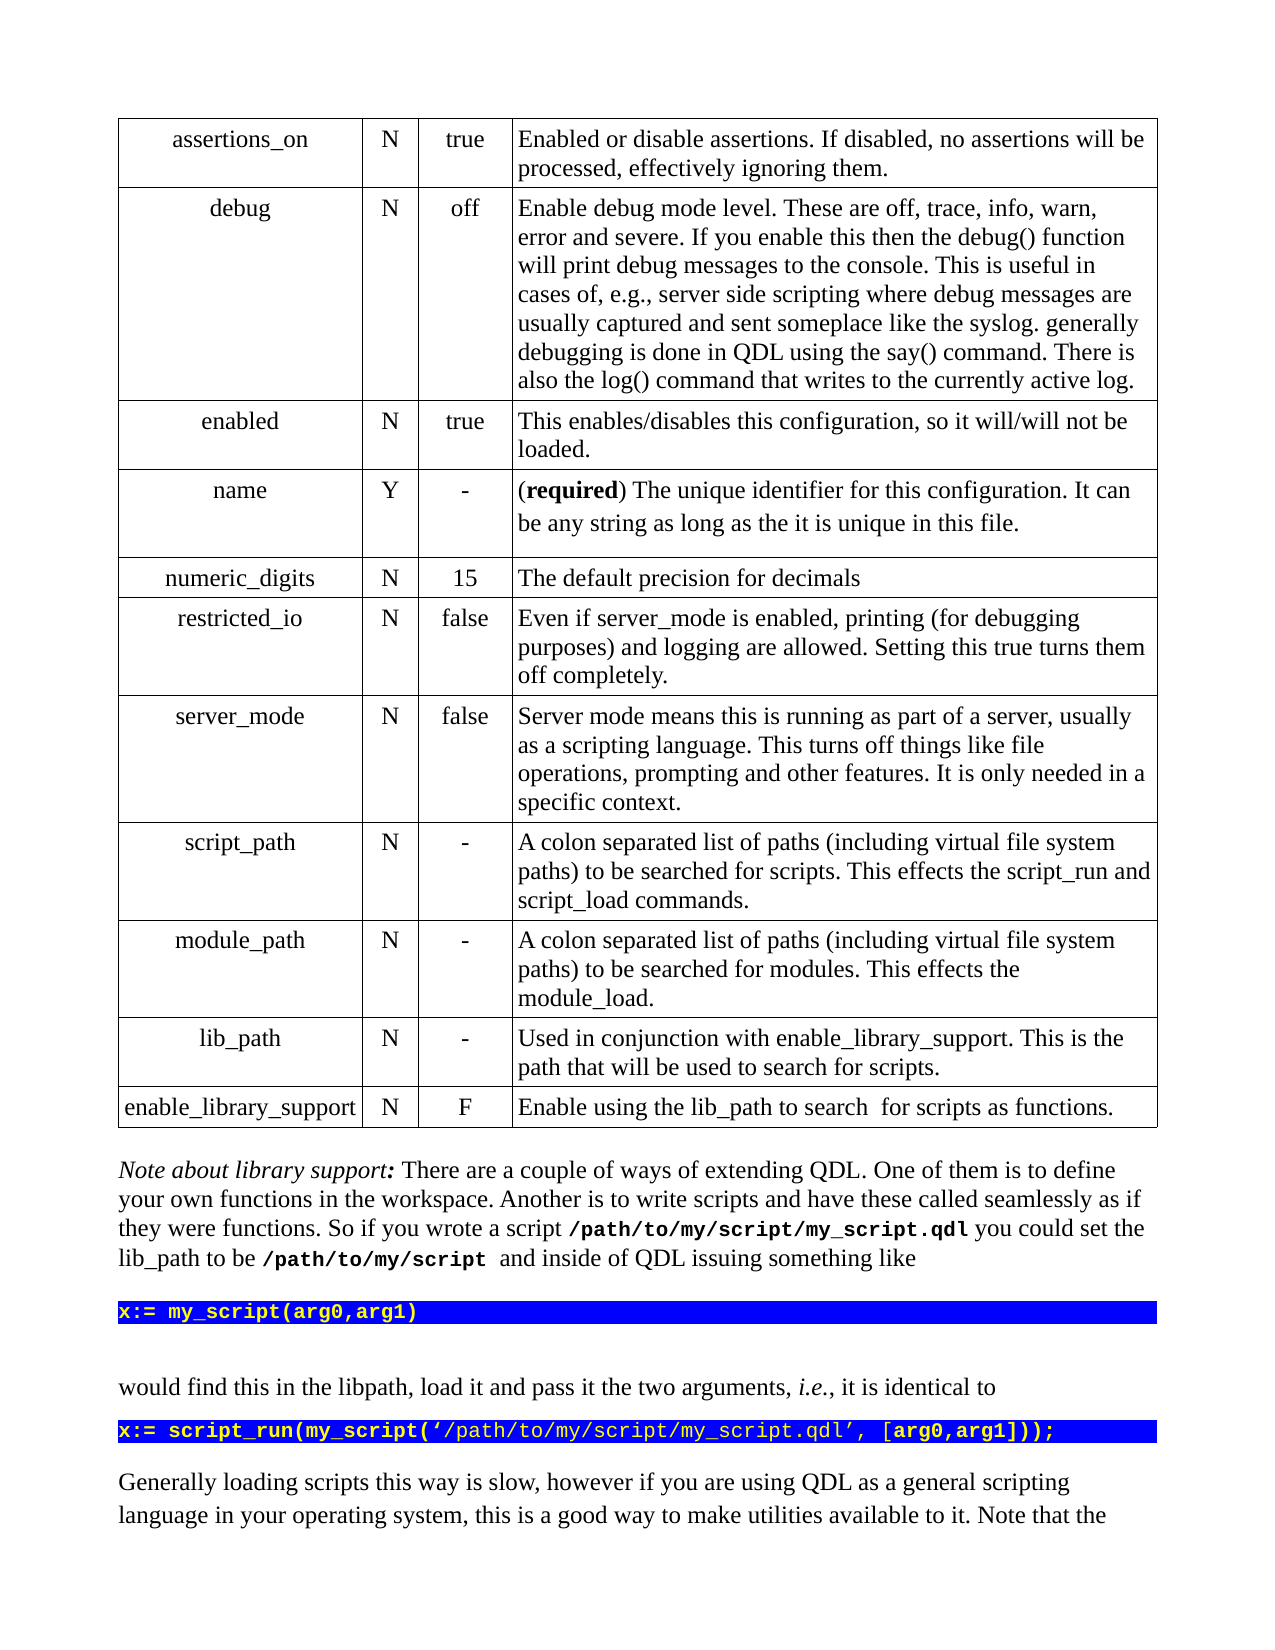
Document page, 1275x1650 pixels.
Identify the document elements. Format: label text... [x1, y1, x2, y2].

table_cell N [363, 188, 418, 400]
table_cell enable_library_support [119, 1087, 362, 1127]
table_cell The default precision for decimals [513, 558, 1157, 597]
text Note about library support: There are a couple of ways of extending QDL. One of them is to define your own functions in the workspace. Another is to write scripts and have these called seamlessly as if they were functions. So if you wrote a script /path/to/my/script/my_script.qdl you could set the lib_path to be /path/to/my/script and inside of QDL issuing something like [118, 1156, 1157, 1272]
table_cell N [363, 119, 418, 187]
table_cell off [419, 188, 512, 400]
table_cell N [363, 558, 418, 597]
table_cell Even if server_mode is enabled, printing (for debugging purposes) and logging are allowed. Setting this true turns them off completely. [513, 598, 1157, 695]
table_cell N [363, 921, 418, 1017]
table_cell Server mode means this is running as part of a server, usually as a scripting language. This turns off things like file operations, prompting and other features. It is only needed in a specific context. [513, 696, 1157, 822]
table_cell module_path [119, 921, 362, 1017]
table_cell N [363, 401, 418, 469]
table_cell 15 [419, 558, 512, 597]
table_cell lib_path [119, 1018, 362, 1086]
table_cell debug [119, 188, 362, 400]
table_cell - [419, 921, 512, 1017]
table_cell script_path [119, 823, 362, 919]
table_cell This enables/disables this configuration, so it will/will not be loaded. [513, 401, 1157, 469]
table_cell false [419, 696, 512, 822]
table_cell A colon separated list of paths (including virtual file system paths) to be searched for scripts. This effects the script_run and script_load commands. [513, 823, 1157, 919]
table_cell (required) The unique identifier for this configuration. It can be any string as long as the it is unique in this file. [513, 470, 1157, 557]
table_cell - [419, 470, 512, 557]
table_cell N [363, 1018, 418, 1086]
text would find this in the libpath, load it and pass it the two arguments, i.e., it is identical to [118, 1372, 1157, 1401]
table_cell A colon separated list of paths (including virtual file system paths) to be searched for modules. This effects the module_load. [513, 921, 1157, 1017]
table_cell Enable debug mode level. These are off, trace, info, warn, error and severe. If you enable this then the debug() function will print debug messages to the console. This is useful in cases of, e.g., server side scripting where debug messages are usually captured and sent someplace like the syslog. generally debugging is done in QDL using the say() command. There is also the log() command that writes to the currently active log. [513, 188, 1157, 400]
text x:= script_run(my_script(‘/path/to/my/script/my_script.qdl’, [arg0,arg1])); [118, 1420, 1157, 1443]
table_cell Y [363, 470, 418, 557]
table_cell N [363, 696, 418, 822]
table_cell server_mode [119, 696, 362, 822]
table_cell N [363, 598, 418, 695]
table_cell F [419, 1087, 512, 1127]
table_cell true [419, 119, 512, 187]
table_cell Enable using the lib_path to search for scripts as functions. [513, 1087, 1157, 1127]
table_cell true [419, 401, 512, 469]
table_cell name [119, 470, 362, 557]
table_cell assertions_on [119, 119, 362, 187]
table_cell - [419, 1018, 512, 1086]
table_cell - [419, 823, 512, 919]
table_cell N [363, 1087, 418, 1127]
table_cell restricted_io [119, 598, 362, 695]
table_cell N [363, 823, 418, 919]
table_cell false [419, 598, 512, 695]
text Generally loading scripts this way is slow, however if you are using QDL as a general scripting language in your operating system, this is a good way to make utilities available to it. Note that the [118, 1467, 1157, 1529]
text x:= my_script(arg0,arg1) [118, 1301, 1157, 1324]
table_cell Enabled or disable assertions. If disabled, no assertions will be processed, effectively ignoring them. [513, 119, 1157, 187]
table_cell numeric_digits [119, 558, 362, 597]
table_cell enabled [119, 401, 362, 469]
table_cell Used in conjunction with enable_library_support. This is the path that will be used to search for scripts. [513, 1018, 1157, 1086]
